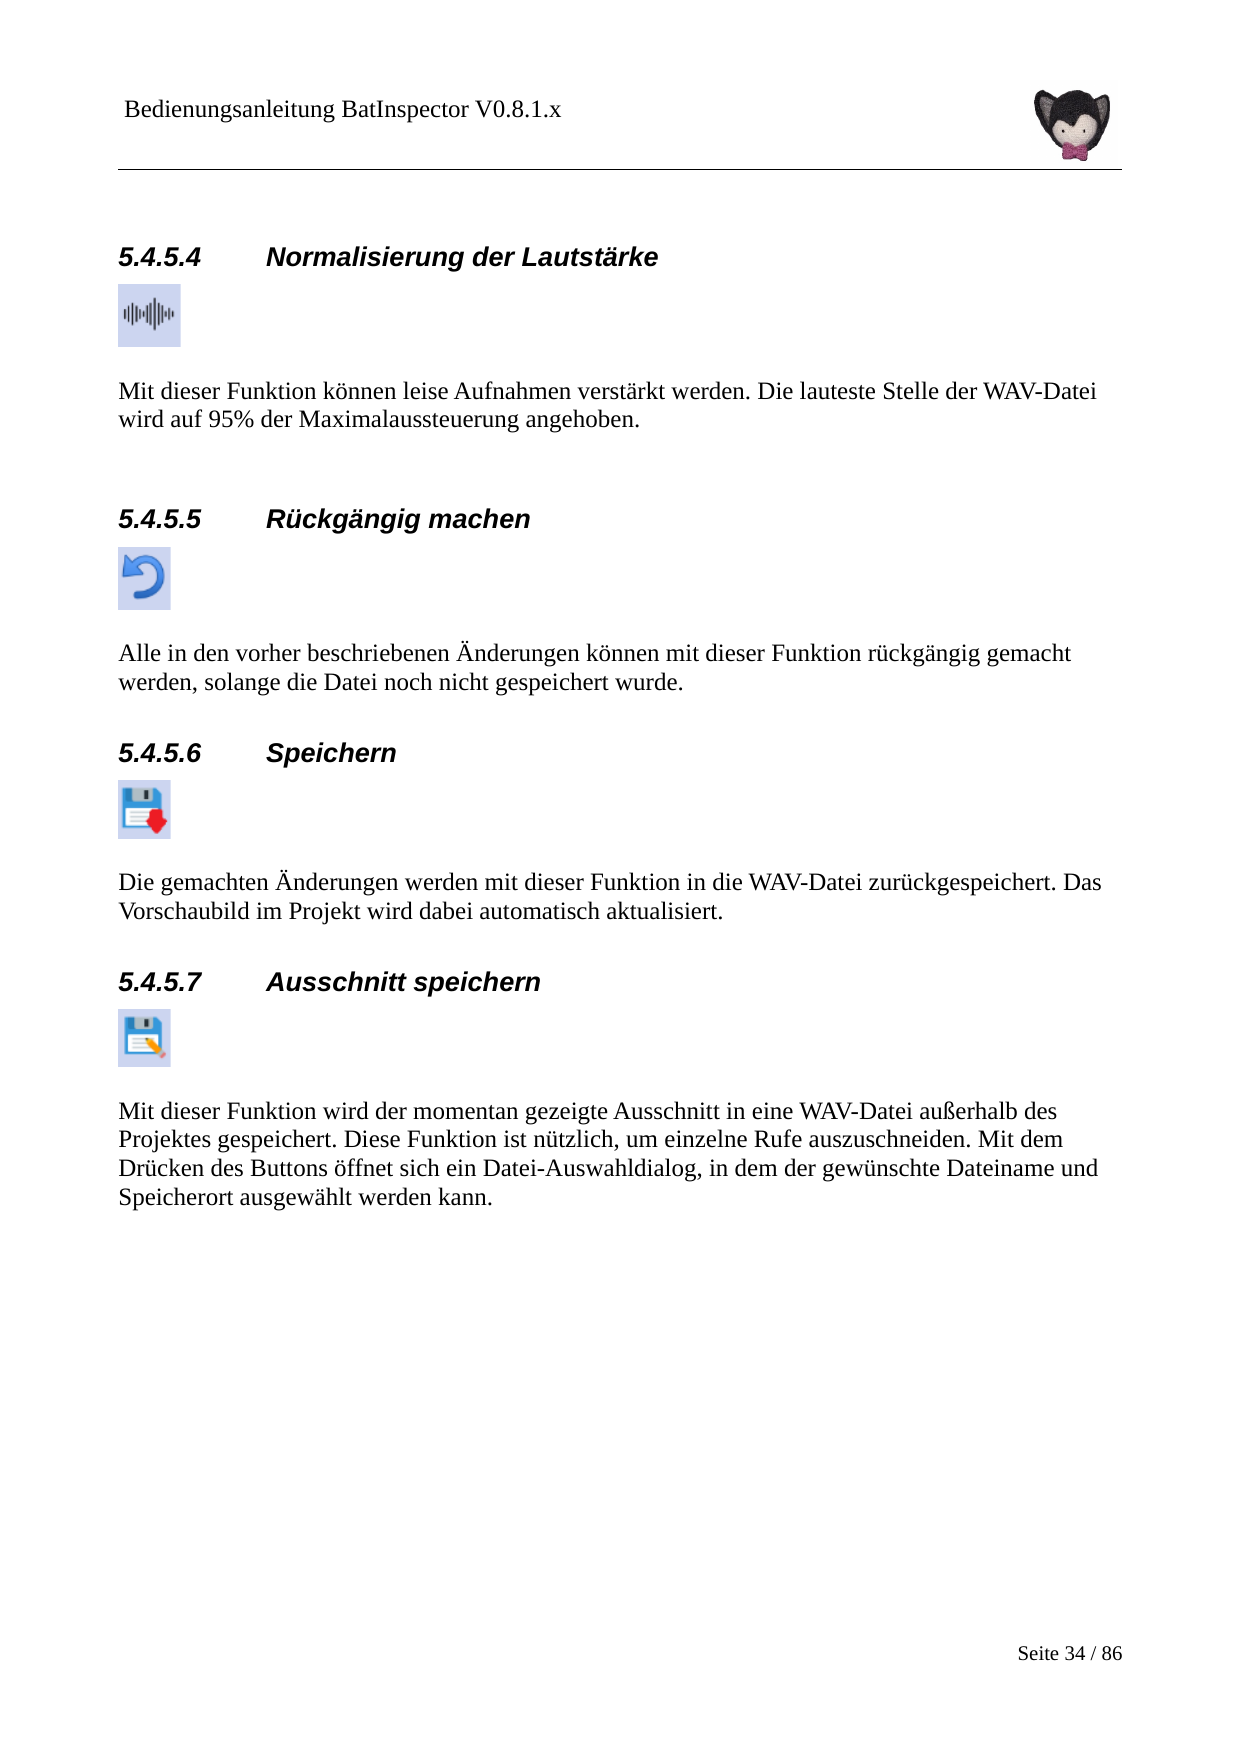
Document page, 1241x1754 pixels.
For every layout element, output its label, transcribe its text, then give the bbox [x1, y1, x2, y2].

picture [118, 547, 171, 610]
text Mit dieser Funktion können leise Aufnahmen verstärkt werden. Die lauteste Stelle der WAV-Datei wird auf 95% der Maximalaussteuerung angehoben. [118, 376, 1122, 433]
picture [118, 780, 171, 839]
subtitle Normalisierung der Lautstärke [118, 241, 1122, 272]
text Mit dieser Funktion wird der momentan gezeigte Ausschnitt in eine WAV-Datei außerhalb des Projektes gespeichert. Diese Funktion ist nützlich, um einzelne Rufe auszuschneiden. Mit dem Drücken des Buttons öffnet sich ein Datei-Auswahldialog, in dem der gewünschte Dateiname und Speicherort ausgewählt werden kann. [118, 1096, 1122, 1211]
subtitle Speichern [118, 737, 1122, 768]
picture [118, 1009, 171, 1067]
text Alle in den vorher beschriebenen Änderungen können mit dieser Funktion rückgängig gemacht werden, solange die Datei noch nicht gespeichert wurde. [118, 638, 1122, 696]
picture [118, 284, 181, 347]
picture [1030, 80, 1119, 169]
subtitle Rückgängig machen [118, 503, 1122, 534]
subtitle Ausschnitt speichern [118, 966, 1122, 997]
text Die gemachten Änderungen werden mit dieser Funktion in die WAV-Datei zurückgespeichert. Das Vorschaubild im Projekt wird dabei automatisch aktualisiert. [118, 867, 1122, 924]
